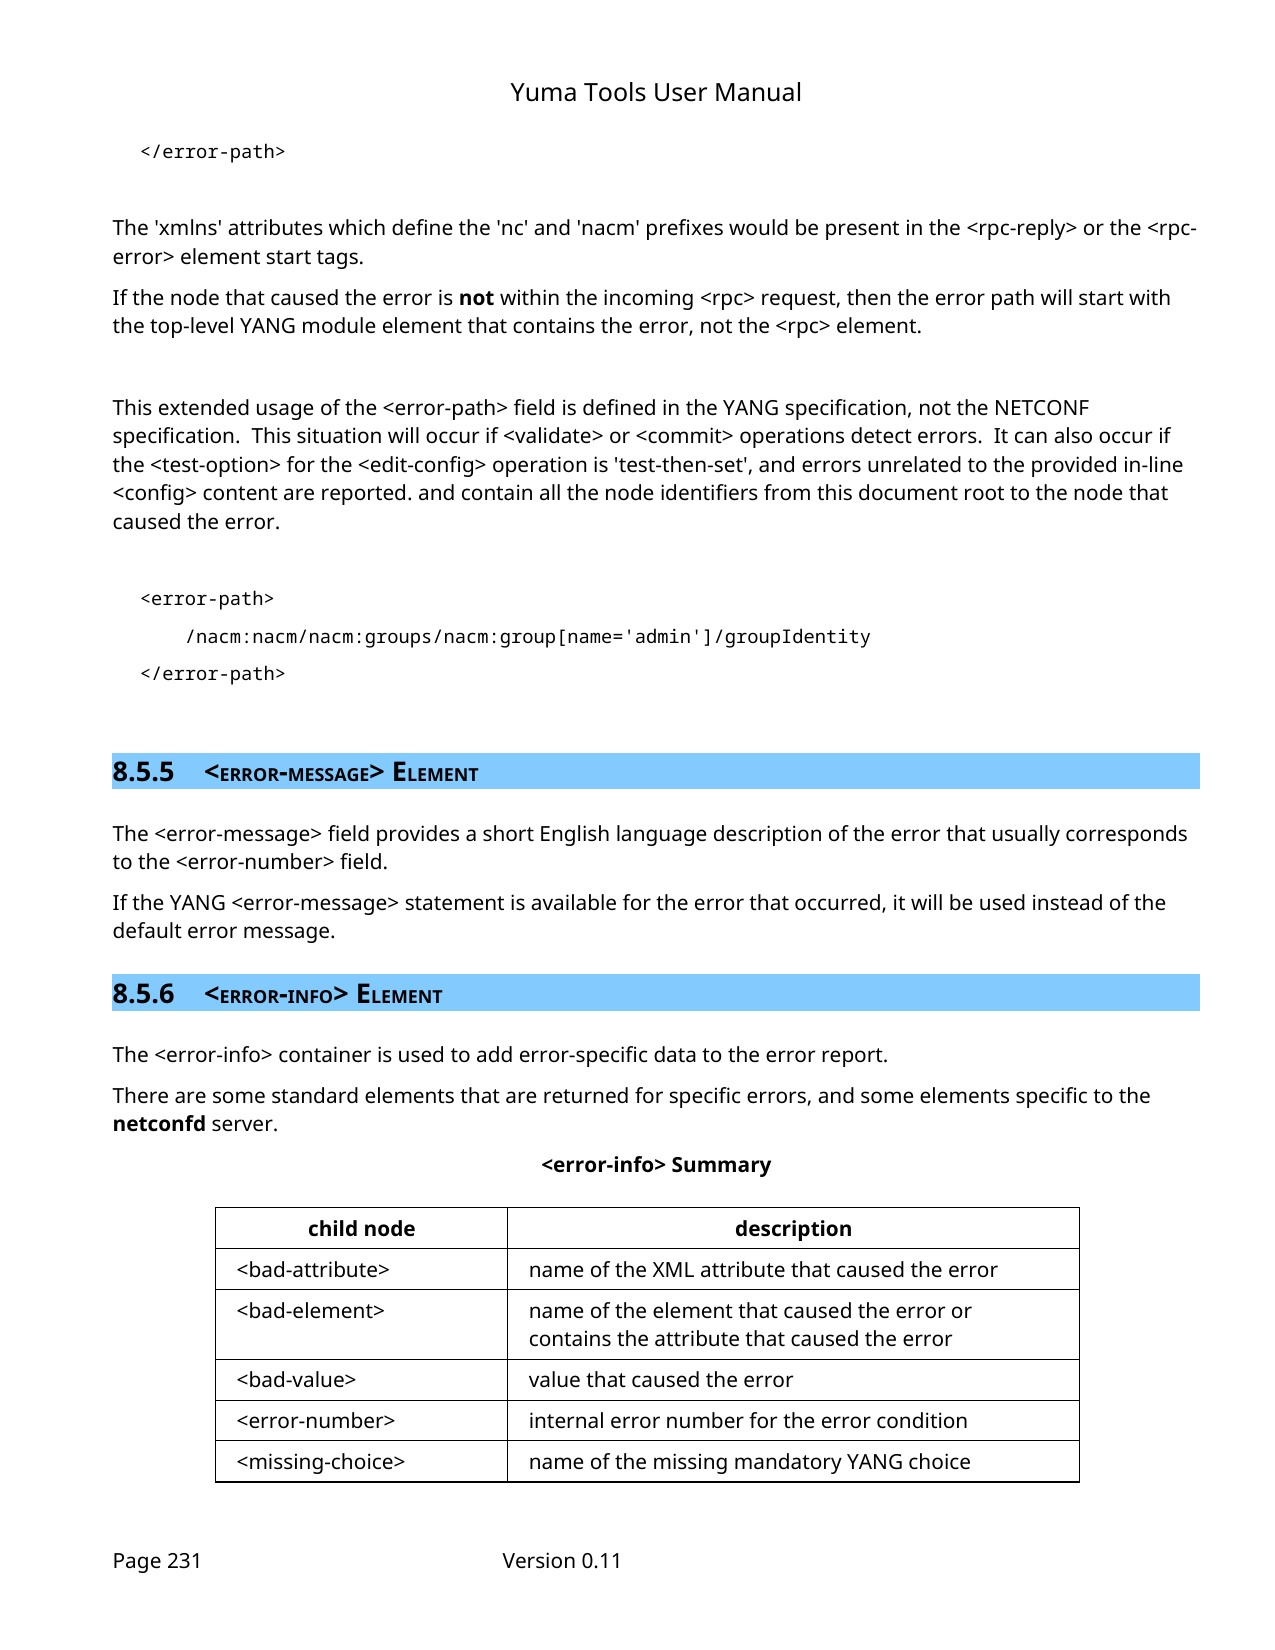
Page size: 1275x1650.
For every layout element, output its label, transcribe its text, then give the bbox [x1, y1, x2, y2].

table_cell <missing-choice> [216, 1441, 507, 1481]
table_cell <bad-attribute> [216, 1249, 507, 1289]
table_cell name of the missing mandatory YANG choice [508, 1441, 1079, 1481]
table_cell internal error number for the error condition [508, 1401, 1079, 1440]
table_cell value that caused the error [508, 1360, 1079, 1399]
text The 'xmlns' attributes which define the 'nc' and 'nacm' prefixes would be present in the <rpc-reply> or the <rpc-error> element start tags. [112, 213, 1200, 270]
text There are some standard elements that are returned for specific errors, and some elements specific to the netconfd server. [112, 1081, 1200, 1138]
text If the YANG <error-message> statement is available for the error that occurred, it will be used instead of the default error message. [112, 888, 1200, 945]
text /nacm:nacm/nacm:groups/nacm:group[name='admin']/groupIdentity [139, 623, 1200, 648]
subtitle <error-info> Summary [127, 1150, 1185, 1179]
text If the node that caused the error is not within the incoming <rpc> request, then the error path will start with the top-level YANG module element that contains the error, not the <rpc> element. [112, 283, 1200, 340]
text The <error-info> container is used to add error-specific data to the error report. [112, 1040, 1200, 1068]
text The <error-message> field provides a short English language description of the error that usually corresponds to the <error-number> field. [112, 819, 1200, 876]
text </error-path> [139, 660, 1200, 686]
table_header description [508, 1208, 1079, 1248]
text <error-path> [139, 585, 1200, 611]
table_cell <bad-value> [216, 1360, 507, 1399]
table_cell <error-number> [216, 1401, 507, 1440]
table_cell name of the element that caused the error or contains the attribute that caused the error [508, 1290, 1079, 1358]
subtitle <error-info> Element [112, 974, 1200, 1011]
text This extended usage of the <error-path> field is defined in the YANG specification, not the NETCONF specification. This situation will occur if <validate> or <commit> operations detect errors. It can also occur if the <test-option> for the <edit-config> operation is 'test-then-set', and errors unrelated to the provided in-line <config> content are reported. and contain all the node identifiers from this document root to the node that caused the error. [112, 393, 1200, 535]
text </error-path> [139, 138, 1200, 164]
table_cell <bad-element> [216, 1290, 507, 1358]
subtitle <error-message> Element [112, 753, 1200, 789]
table_cell name of the XML attribute that caused the error [508, 1249, 1079, 1289]
table_header child node [216, 1208, 507, 1248]
